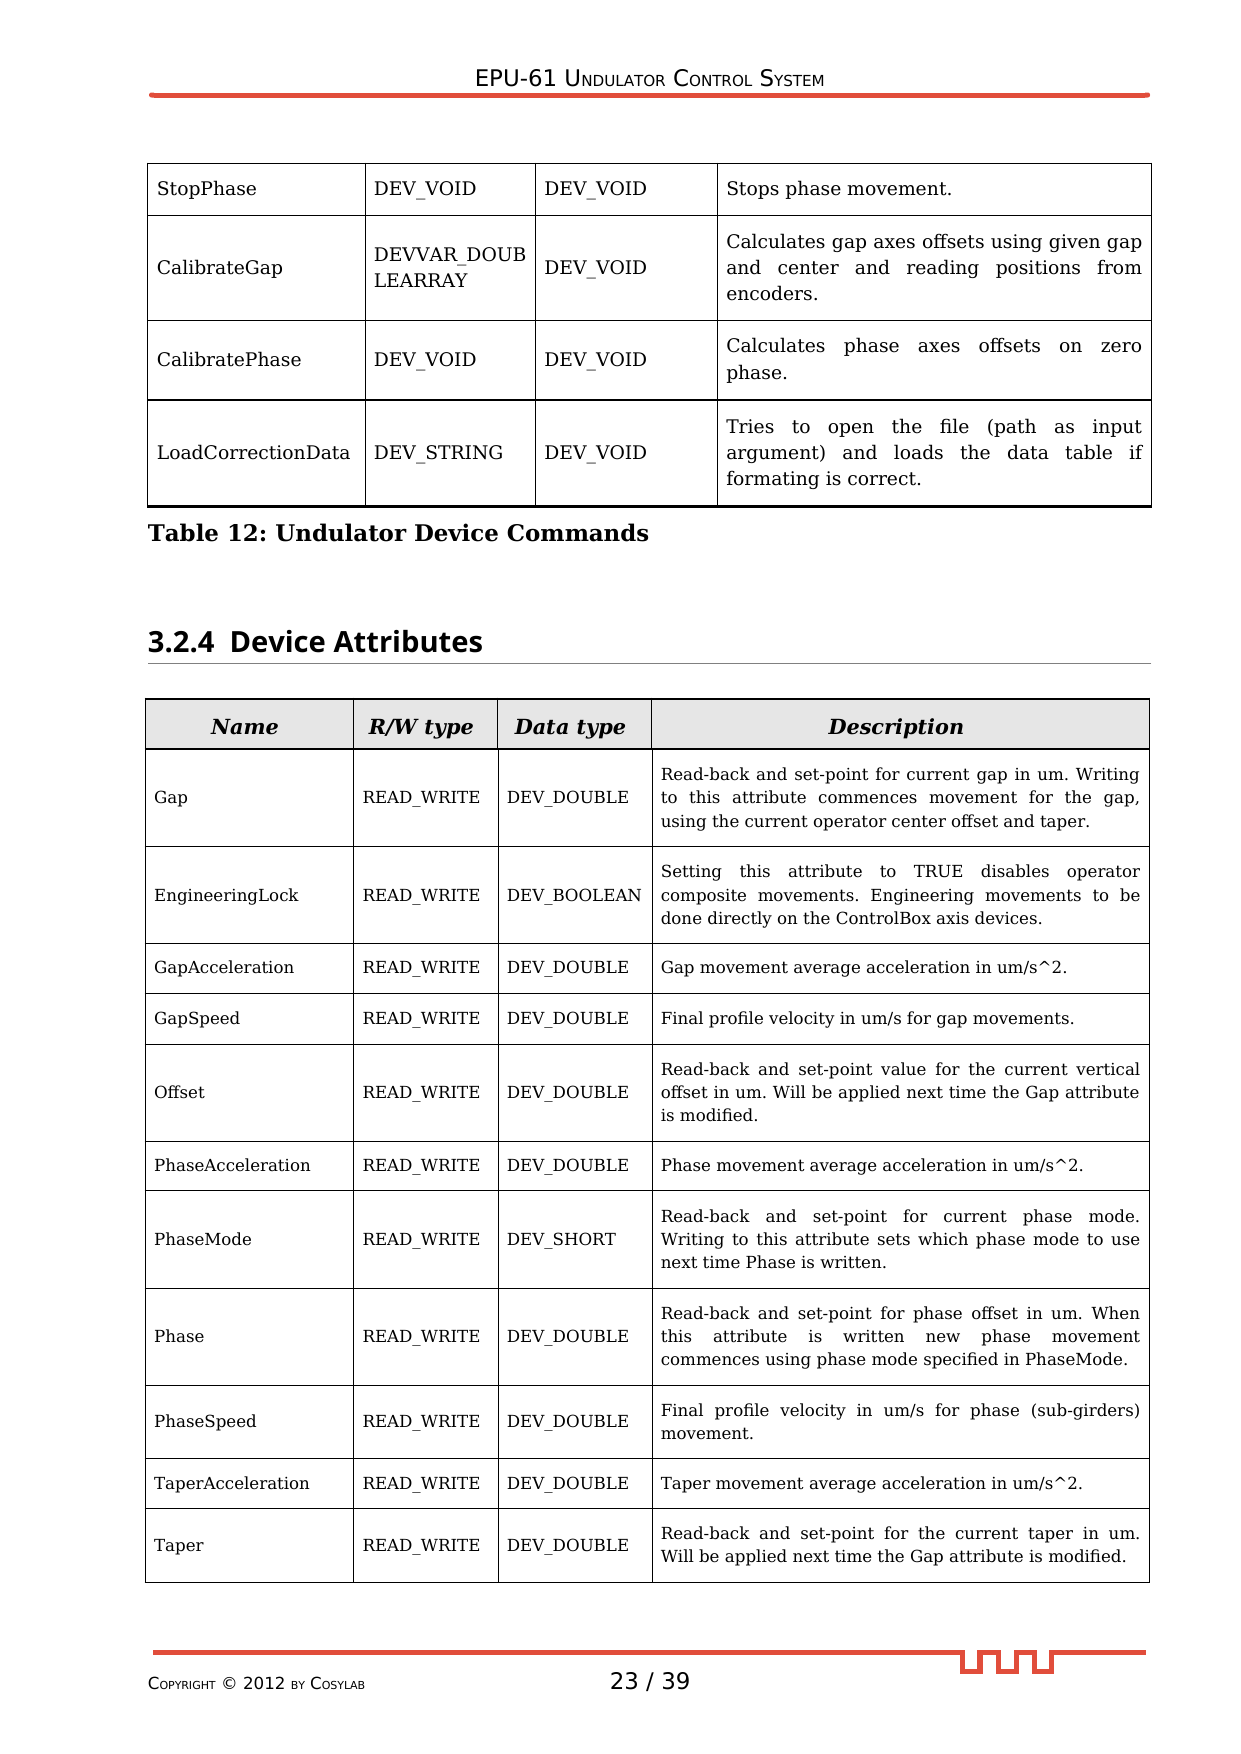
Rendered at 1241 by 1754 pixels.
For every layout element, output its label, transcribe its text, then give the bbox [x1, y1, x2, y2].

table_cell LoadCorrectionData [148, 401, 365, 505]
table_cell Read-back and set-point for current phase mode. Writing to this attribute sets which phase mode to use next time Phase is written. [653, 1191, 1149, 1287]
table_cell DEV_DOUBLE [499, 1386, 652, 1458]
table_cell READ_WRITE [354, 994, 498, 1043]
table_cell DEV_BOOLEAN [499, 847, 652, 943]
table_cell Read-back and set-point for the current taper in um. Will be applied next time the Gap attribute is modified. [653, 1509, 1149, 1582]
table_cell DEV_VOID [536, 216, 717, 320]
table_cell Gap movement average acceleration in um/s^2. [653, 944, 1149, 993]
table_cell TaperAcceleration [146, 1459, 353, 1508]
table_cell Read-back and set-point for phase offset in um. When this attribute is written new phase movement commences using phase mode specified in PhaseMode. [653, 1289, 1149, 1384]
table_cell Stops phase movement. [718, 164, 1151, 214]
table_header Data type [498, 700, 651, 748]
table_cell READ_WRITE [354, 750, 498, 846]
table_cell Taper [146, 1509, 353, 1582]
table_cell DEV_STRING [366, 401, 535, 505]
table_cell PhaseSpeed [146, 1386, 353, 1458]
table_cell Setting this attribute to TRUE disables operator composite movements. Engineering movements to be done directly on the ControlBox axis devices. [653, 847, 1149, 943]
table_cell DEV_DOUBLE [499, 944, 652, 993]
table_cell READ_WRITE [354, 1509, 498, 1582]
table_cell DEV_VOID [536, 164, 717, 214]
table_cell Tries to open the file (path as input argument) and loads the data table if formating is correct. [718, 401, 1151, 505]
table_cell Offset [146, 1045, 353, 1141]
table_cell Phase movement average acceleration in um/s^2. [653, 1142, 1149, 1190]
subtitle Device Attributes [148, 622, 1151, 663]
table_cell GapSpeed [146, 994, 353, 1043]
table_cell CalibrateGap [148, 216, 365, 320]
table_cell CalibratePhase [148, 321, 365, 399]
table_cell GapAcceleration [146, 944, 353, 993]
table_header R/W type [354, 700, 497, 748]
table_cell Phase [146, 1289, 353, 1384]
table_cell DEV_VOID [536, 401, 717, 505]
table_cell Final profile velocity in um/s for phase (sub-girders) movement. [653, 1386, 1149, 1458]
table_cell Calculates gap axes offsets using given gap and center and reading positions from encoders. [718, 216, 1151, 320]
table_cell DEV_DOUBLE [499, 1459, 652, 1508]
table_cell DEV_DOUBLE [499, 1142, 652, 1190]
text Table 12: Undulator Device Commands [148, 520, 1151, 547]
table_header Description [652, 700, 1149, 748]
table_cell READ_WRITE [354, 1289, 498, 1384]
table_cell READ_WRITE [354, 944, 498, 993]
table_cell DEV_DOUBLE [499, 1289, 652, 1384]
table_cell DEV_DOUBLE [499, 994, 652, 1043]
table_cell READ_WRITE [354, 847, 498, 943]
table_cell DEV_DOUBLE [499, 1045, 652, 1141]
table_cell DEVVAR_DOUBLEARRAY [366, 216, 535, 320]
table_cell Read-back and set-point for current gap in um. Writing to this attribute commences movement for the gap, using the current operator center offset and taper. [653, 750, 1149, 846]
table_cell DEV_SHORT [499, 1191, 652, 1287]
table_cell DEV_VOID [366, 164, 535, 214]
table_cell PhaseMode [146, 1191, 353, 1287]
table_cell EngineeringLock [146, 847, 353, 943]
table_cell DEV_VOID [536, 321, 717, 399]
table_cell Calculates phase axes offsets on zero phase. [718, 321, 1151, 399]
table_cell Final profile velocity in um/s for gap movements. [653, 994, 1149, 1043]
table_cell Gap [146, 750, 353, 846]
table_cell DEV_VOID [366, 321, 535, 399]
table_cell StopPhase [148, 164, 365, 214]
table_cell READ_WRITE [354, 1142, 498, 1190]
table_cell Read-back and set-point value for the current vertical offset in um. Will be applied next time the Gap attribute is modified. [653, 1045, 1149, 1141]
table_cell READ_WRITE [354, 1045, 498, 1141]
table_cell READ_WRITE [354, 1459, 498, 1508]
table_cell READ_WRITE [354, 1386, 498, 1458]
table_cell READ_WRITE [354, 1191, 498, 1287]
table_cell Taper movement average acceleration in um/s^2. [653, 1459, 1149, 1508]
table_header Name [146, 700, 353, 748]
table_cell DEV_DOUBLE [499, 1509, 652, 1582]
table_cell DEV_DOUBLE [499, 750, 652, 846]
table_cell PhaseAcceleration [146, 1142, 353, 1190]
